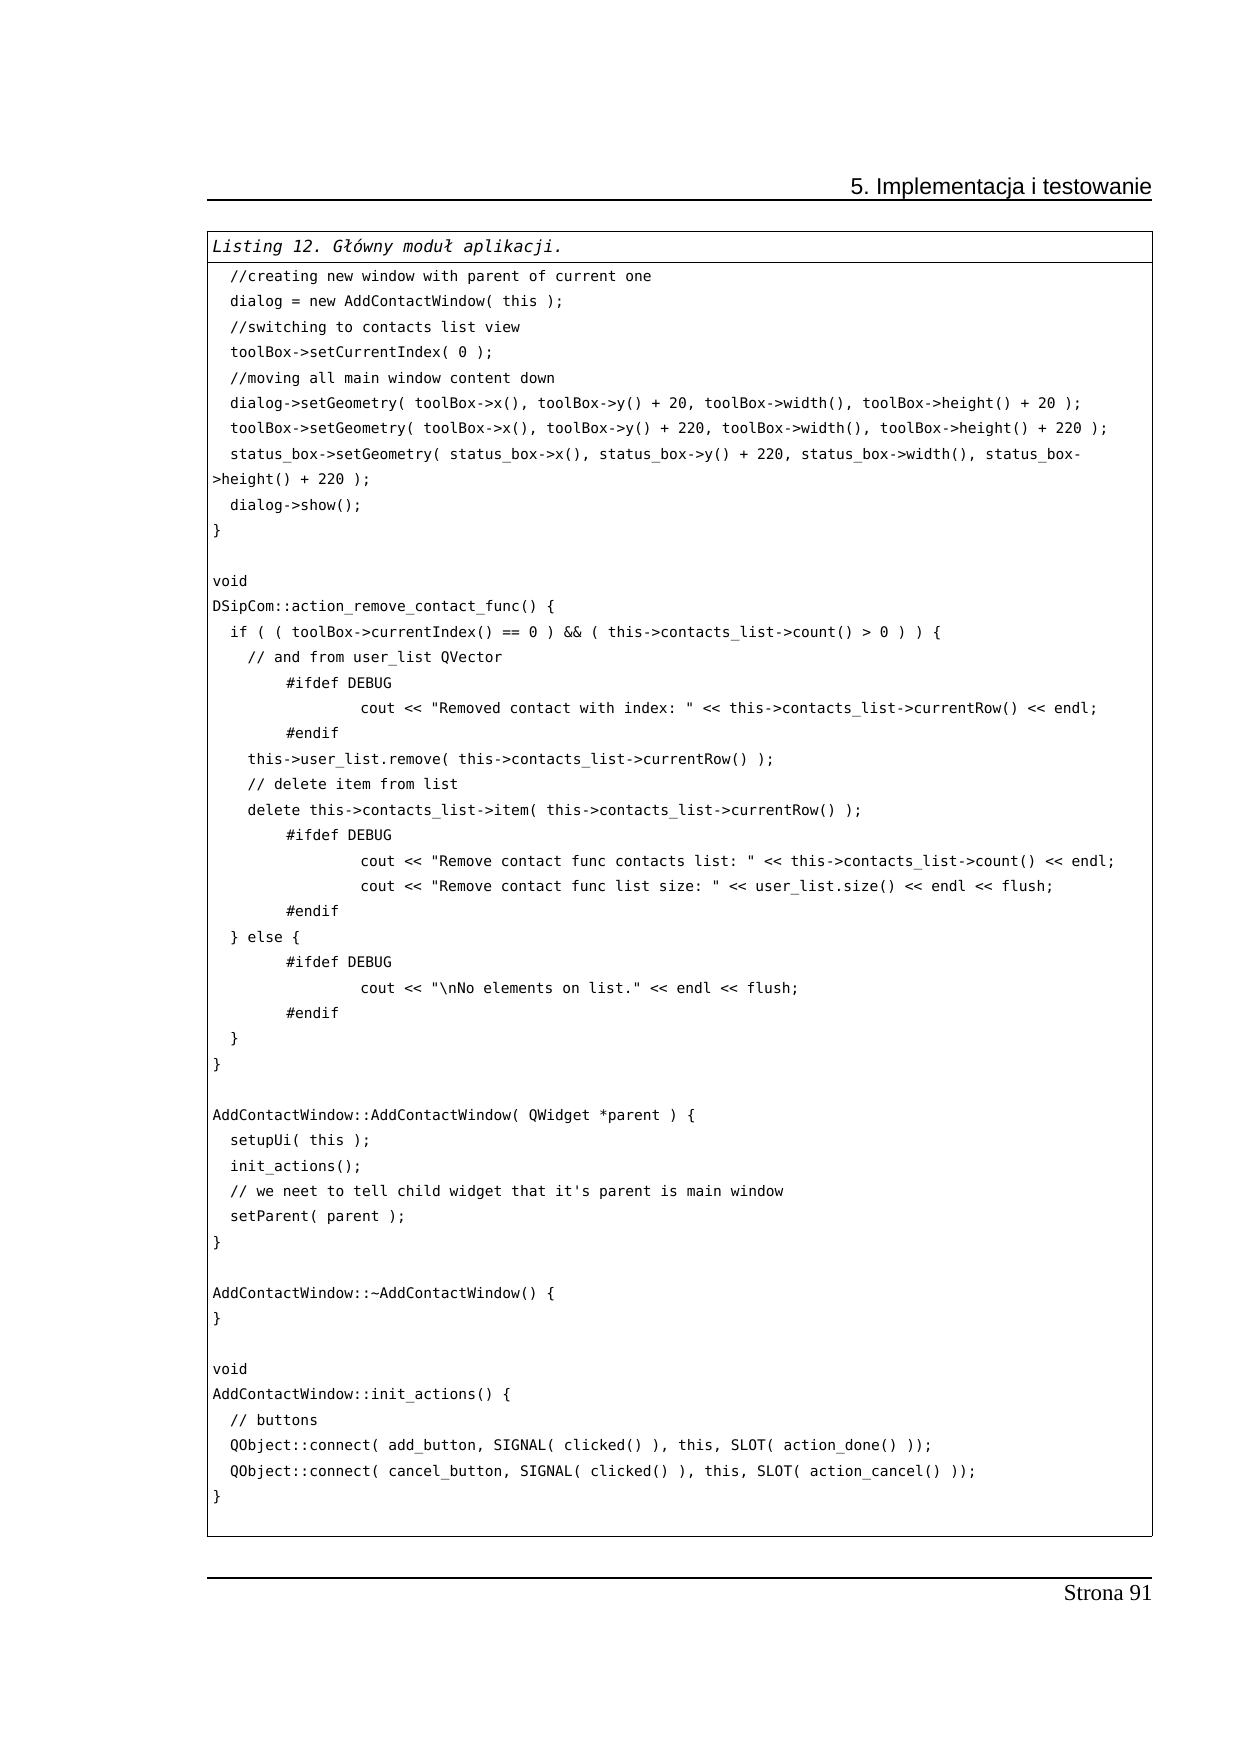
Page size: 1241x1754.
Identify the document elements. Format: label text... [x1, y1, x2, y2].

table_cell //creating new window with parent of current one dialog = new AddContactWindow( this ); //switching to contacts list view toolBox->setCurrentIndex( 0 ); //moving all main window content down dialog->setGeometry( toolBox->x(), toolBox->y() + 20, toolBox->width(), toolBox->height() + 20 ); toolBox->setGeometry( toolBox->x(), toolBox->y() + 220, toolBox->width(), toolBox->height() + 220 ); status_box->setGeometry( status_box->x(), status_box->y() + 220, status_box->width(), status_box->height() + 220 ); dialog->show(); } void DSipCom::action_remove_contact_func() { if ( ( toolBox->currentIndex() == 0 ) && ( this->contacts_list->count() > 0 ) ) { // and from user_list QVector #ifdef DEBUG cout << "Removed contact with index: " << this->contacts_list->currentRow() << endl; #endif this->user_list.remove( this->contacts_list->currentRow() ); // delete item from list delete this->contacts_list->item( this->contacts_list->currentRow() ); #ifdef DEBUG cout << "Remove contact func contacts list: " << this->contacts_list->count() << endl; cout << "Remove contact func list size: " << user_list.size() << endl << flush; #endif } else { #ifdef DEBUG cout << "\nNo elements on list." << endl << flush; #endif } } AddContactWindow::AddContactWindow( QWidget *parent ) { setupUi( this ); init_actions(); // we neet to tell child widget that it's parent is main window setParent( parent ); } AddContactWindow::~AddContactWindow() { } void AddContactWindow::init_actions() { // buttons QObject::connect( add_button, SIGNAL( clicked() ), this, SLOT( action_done() )); QObject::connect( cancel_button, SIGNAL( clicked() ), this, SLOT( action_cancel() )); } [208, 263, 1152, 1536]
table_header Listing 12. Główny moduł aplikacji. [208, 232, 1152, 262]
